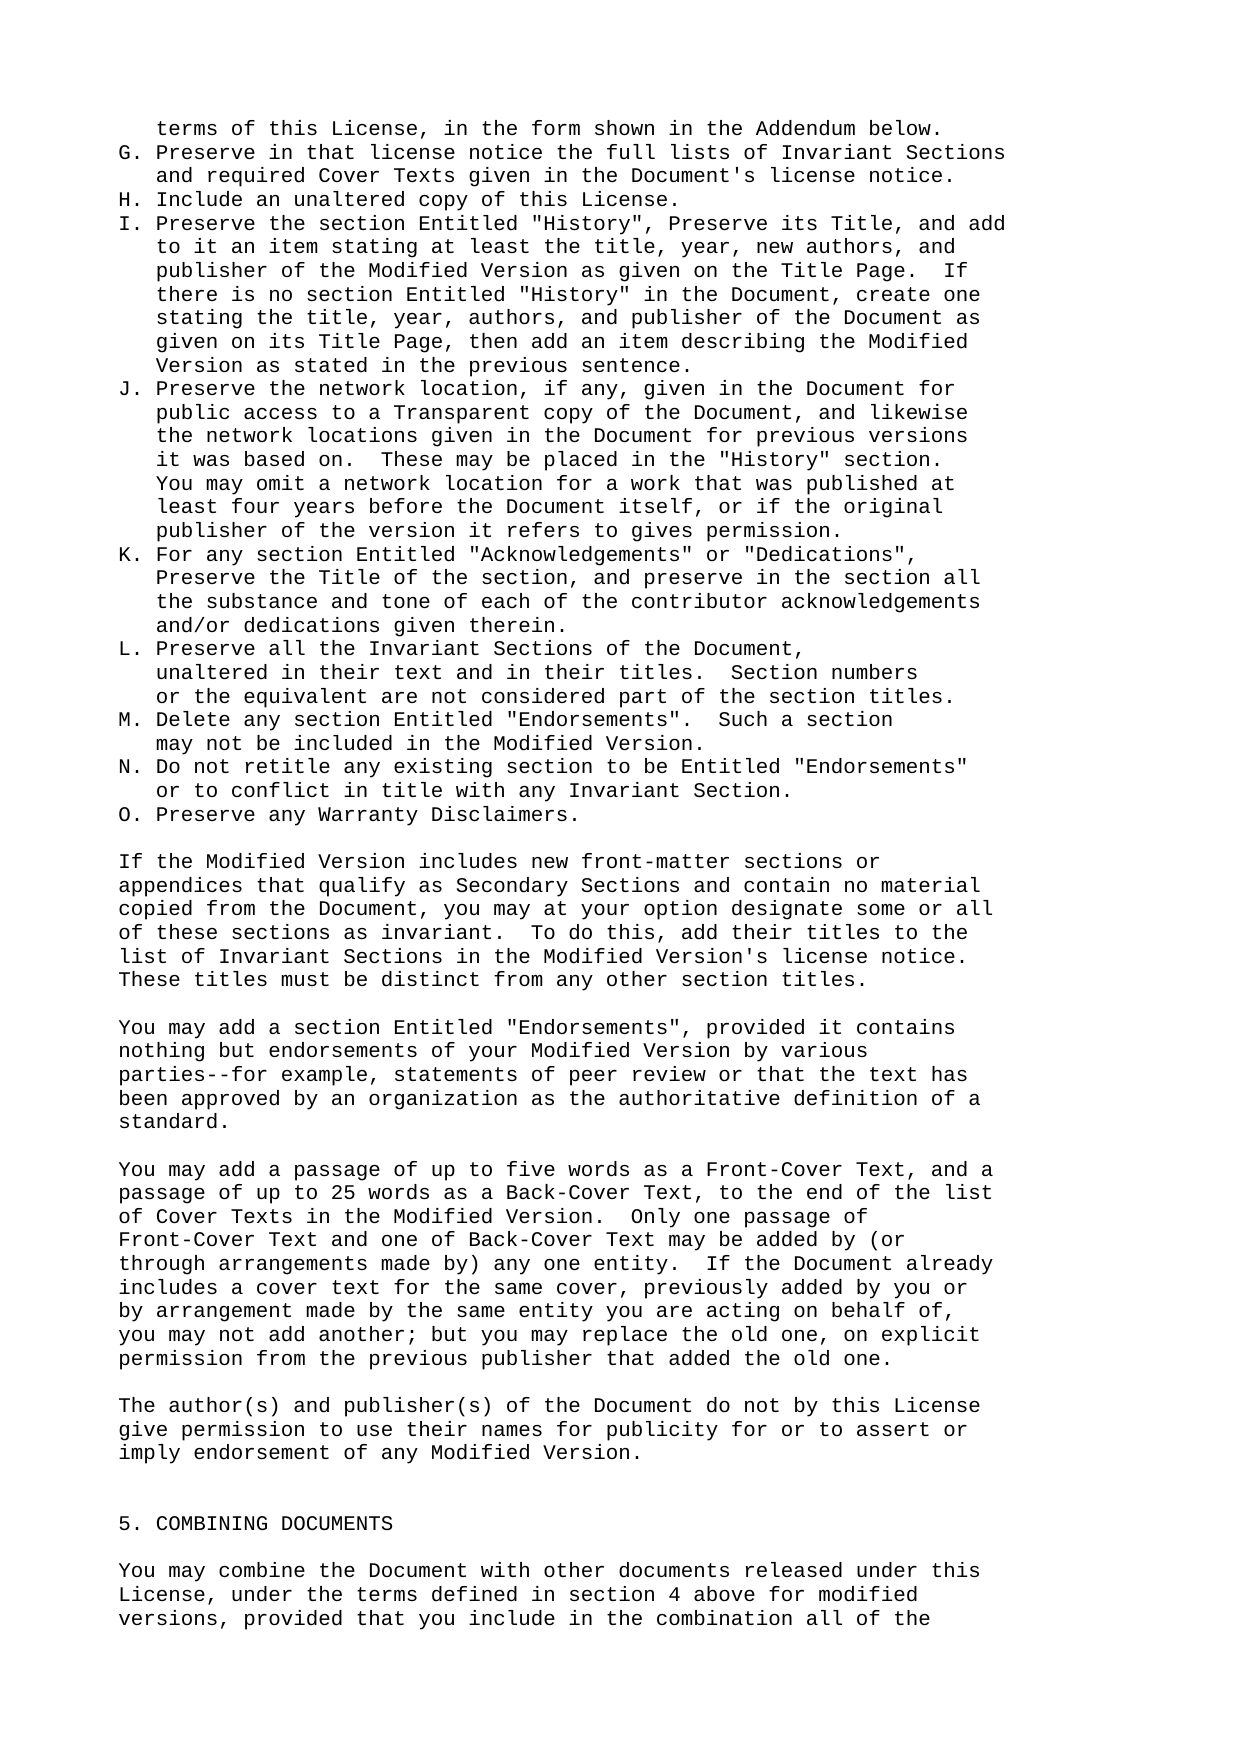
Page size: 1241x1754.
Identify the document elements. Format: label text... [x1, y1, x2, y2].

text by arrangement made by the same entity you are acting on behalf of, [118, 1300, 1122, 1324]
text License, under the terms defined in section 4 above for modified [118, 1584, 1122, 1608]
text You may add a passage of up to five words as a Front-Cover Text, and a [118, 1158, 1122, 1182]
text to it an item stating at least the title, year, new authors, and [118, 236, 1122, 260]
text K. For any section Entitled "Acknowledgements" or "Dedications", [118, 544, 1122, 567]
text give permission to use their names for publicity for or to assert or [118, 1419, 1122, 1442]
text through arrangements made by) any one entity. If the Document already [118, 1253, 1122, 1277]
text copied from the Document, you may at your option designate some or all [118, 898, 1122, 922]
text of Cover Texts in the Modified Version. Only one passage of [118, 1206, 1122, 1229]
text publisher of the version it refers to gives permission. [118, 520, 1122, 544]
text O. Preserve any Warranty Disclaimers. [118, 804, 1122, 827]
text or the equivalent are not considered part of the section titles. [118, 686, 1122, 709]
text and/or dedications given therein. [118, 615, 1122, 638]
text 5. COMBINING DOCUMENTS [118, 1513, 1122, 1537]
text unaltered in their text and in their titles. Section numbers [118, 662, 1122, 686]
text L. Preserve all the Invariant Sections of the Document, [118, 638, 1122, 662]
text I. Preserve the section Entitled "History", Preserve its Title, and add [118, 213, 1122, 236]
text N. Do not retitle any existing section to be Entitled "Endorsements" [118, 757, 1122, 780]
text the network locations given in the Document for previous versions [118, 426, 1122, 449]
text If the Modified Version includes new front-matter sections or [118, 851, 1122, 875]
text nothing but endorsements of your Modified Version by various [118, 1040, 1122, 1064]
text or to conflict in title with any Invariant Section. [118, 780, 1122, 804]
text These titles must be distinct from any other section titles. [118, 969, 1122, 993]
text G. Preserve in that license notice the full lists of Invariant Sections [118, 142, 1122, 165]
text versions, provided that you include in the combination all of the [118, 1608, 1122, 1631]
text public access to a Transparent copy of the Document, and likewise [118, 402, 1122, 426]
text and required Cover Texts given in the Document's license notice. [118, 165, 1122, 189]
text The author(s) and publisher(s) of the Document do not by this License [118, 1395, 1122, 1419]
text you may not add another; but you may replace the old one, on explicit [118, 1324, 1122, 1348]
text passage of up to 25 words as a Back-Cover Text, to the end of the list [118, 1182, 1122, 1206]
text Preserve the Title of the section, and preserve in the section all [118, 567, 1122, 591]
text You may add a section Entitled "Endorsements", provided it contains [118, 1017, 1122, 1040]
text terms of this License, in the form shown in the Addendum below. [118, 118, 1122, 142]
text it was based on. These may be placed in the "History" section. [118, 449, 1122, 473]
text of these sections as invariant. To do this, add their titles to the [118, 922, 1122, 946]
text J. Preserve the network location, if any, given in the Document for [118, 378, 1122, 402]
text publisher of the Modified Version as given on the Title Page. If [118, 260, 1122, 284]
text Version as stated in the previous sentence. [118, 354, 1122, 378]
text appendices that qualify as Secondary Sections and contain no material [118, 875, 1122, 898]
text least four years before the Document itself, or if the original [118, 496, 1122, 520]
text parties--for example, statements of peer review or that the text has [118, 1064, 1122, 1088]
text standard. [118, 1111, 1122, 1135]
text may not be included in the Modified Version. [118, 733, 1122, 757]
text imply endorsement of any Modified Version. [118, 1442, 1122, 1466]
text includes a cover text for the same cover, previously added by you or [118, 1277, 1122, 1300]
text there is no section Entitled "History" in the Document, create one [118, 284, 1122, 307]
text You may omit a network location for a work that was published at [118, 473, 1122, 496]
text been approved by an organization as the authoritative definition of a [118, 1088, 1122, 1111]
text H. Include an unaltered copy of this License. [118, 189, 1122, 213]
text permission from the previous publisher that added the old one. [118, 1348, 1122, 1371]
text Front-Cover Text and one of Back-Cover Text may be added by (or [118, 1229, 1122, 1253]
text M. Delete any section Entitled "Endorsements". Such a section [118, 709, 1122, 733]
text You may combine the Document with other documents released under this [118, 1561, 1122, 1584]
text list of Invariant Sections in the Modified Version's license notice. [118, 946, 1122, 969]
text the substance and tone of each of the contributor acknowledgements [118, 591, 1122, 615]
text given on its Title Page, then add an item describing the Modified [118, 331, 1122, 354]
text stating the title, year, authors, and publisher of the Document as [118, 307, 1122, 331]
